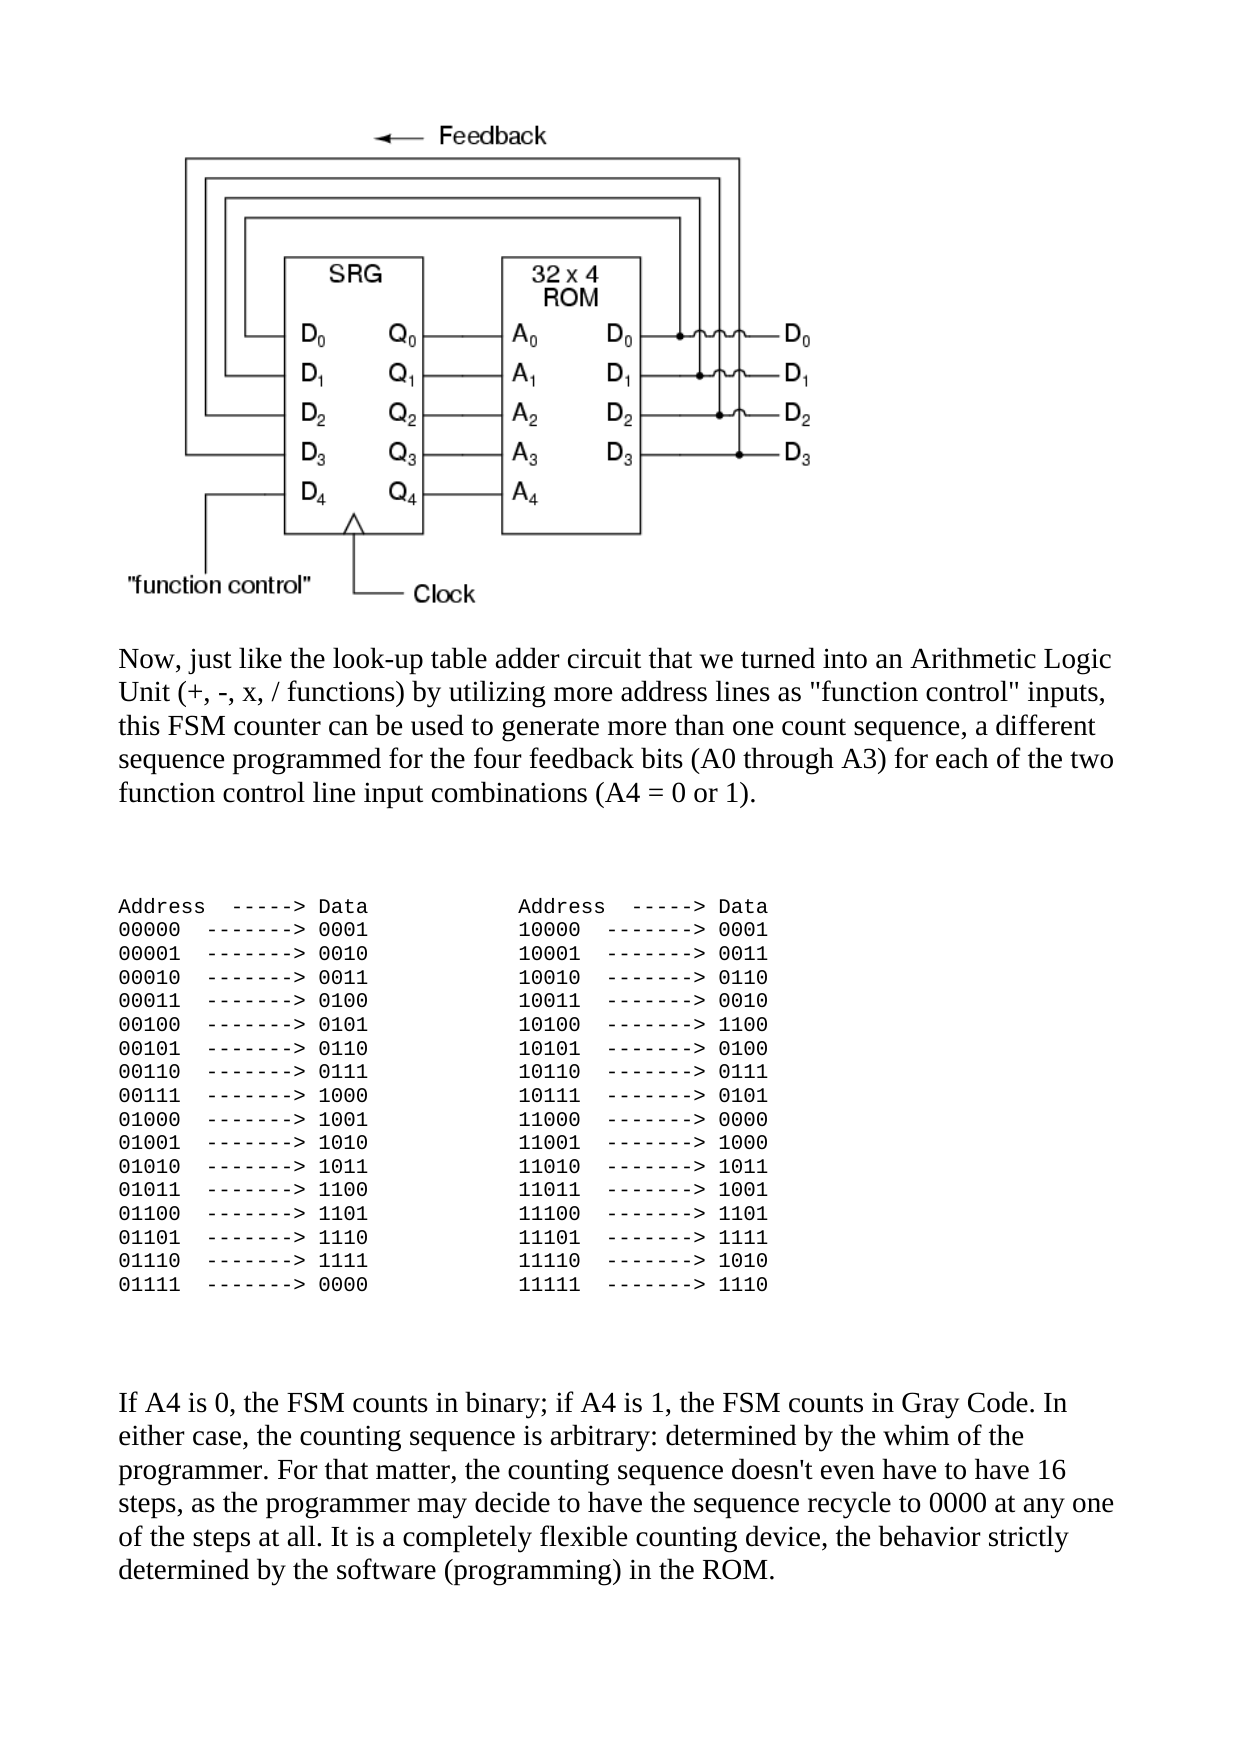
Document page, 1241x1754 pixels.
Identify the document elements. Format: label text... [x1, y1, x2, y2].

text 01010 -------> 1011 11010 -------> 1011 [118, 1156, 1122, 1179]
text 00011 -------> 0100 10011 -------> 0010 [118, 990, 1122, 1014]
text 00000 -------> 0001 10000 -------> 0001 [118, 919, 1122, 943]
text Address -----> Data Address -----> Data [118, 896, 1122, 919]
text Now, just like the look-up table adder circuit that we turned into an Arithmetic Logic Unit (+, -, x, / functions) by utilizing more address lines as "function control" inputs, this FSM counter can be used to generate more than one count sequence, a different sequence programmed for the four feedback bits (A0 through A3) for each of the two function control line input combinations (A4 = 0 or 1). [118, 641, 1122, 809]
text 00001 -------> 0010 10001 -------> 0011 [118, 943, 1122, 967]
picture [118, 118, 819, 612]
text 00100 -------> 0101 10100 -------> 1100 [118, 1014, 1122, 1038]
text 00110 -------> 0111 10110 -------> 0111 [118, 1061, 1122, 1085]
text 01011 -------> 1100 11011 -------> 1001 [118, 1179, 1122, 1203]
text If A4 is 0, the FSM counts in binary; if A4 is 1, the FSM counts in Gray Code. In either case, the counting sequence is arbitrary: determined by the whim of the programmer. For that matter, the counting sequence doesn't even have to have 16 steps, as the programmer may decide to have the sequence recycle to 0000 at any one of the steps at all. It is a completely flexible counting device, the behavior strictly determined by the software (programming) in the ROM. [118, 1385, 1122, 1586]
text 01000 -------> 1001 11000 -------> 0000 [118, 1108, 1122, 1132]
text 01110 -------> 1111 11110 -------> 1010 [118, 1250, 1122, 1274]
text 01001 -------> 1010 11001 -------> 1000 [118, 1132, 1122, 1156]
text 01100 -------> 1101 11100 -------> 1101 [118, 1203, 1122, 1227]
text 01101 -------> 1110 11101 -------> 1111 [118, 1227, 1122, 1250]
text 00111 -------> 1000 10111 -------> 0101 [118, 1085, 1122, 1108]
text 00010 -------> 0011 10010 -------> 0110 [118, 967, 1122, 990]
text 00101 -------> 0110 10101 -------> 0100 [118, 1038, 1122, 1061]
text 01111 -------> 0000 11111 -------> 1110 [118, 1274, 1122, 1298]
